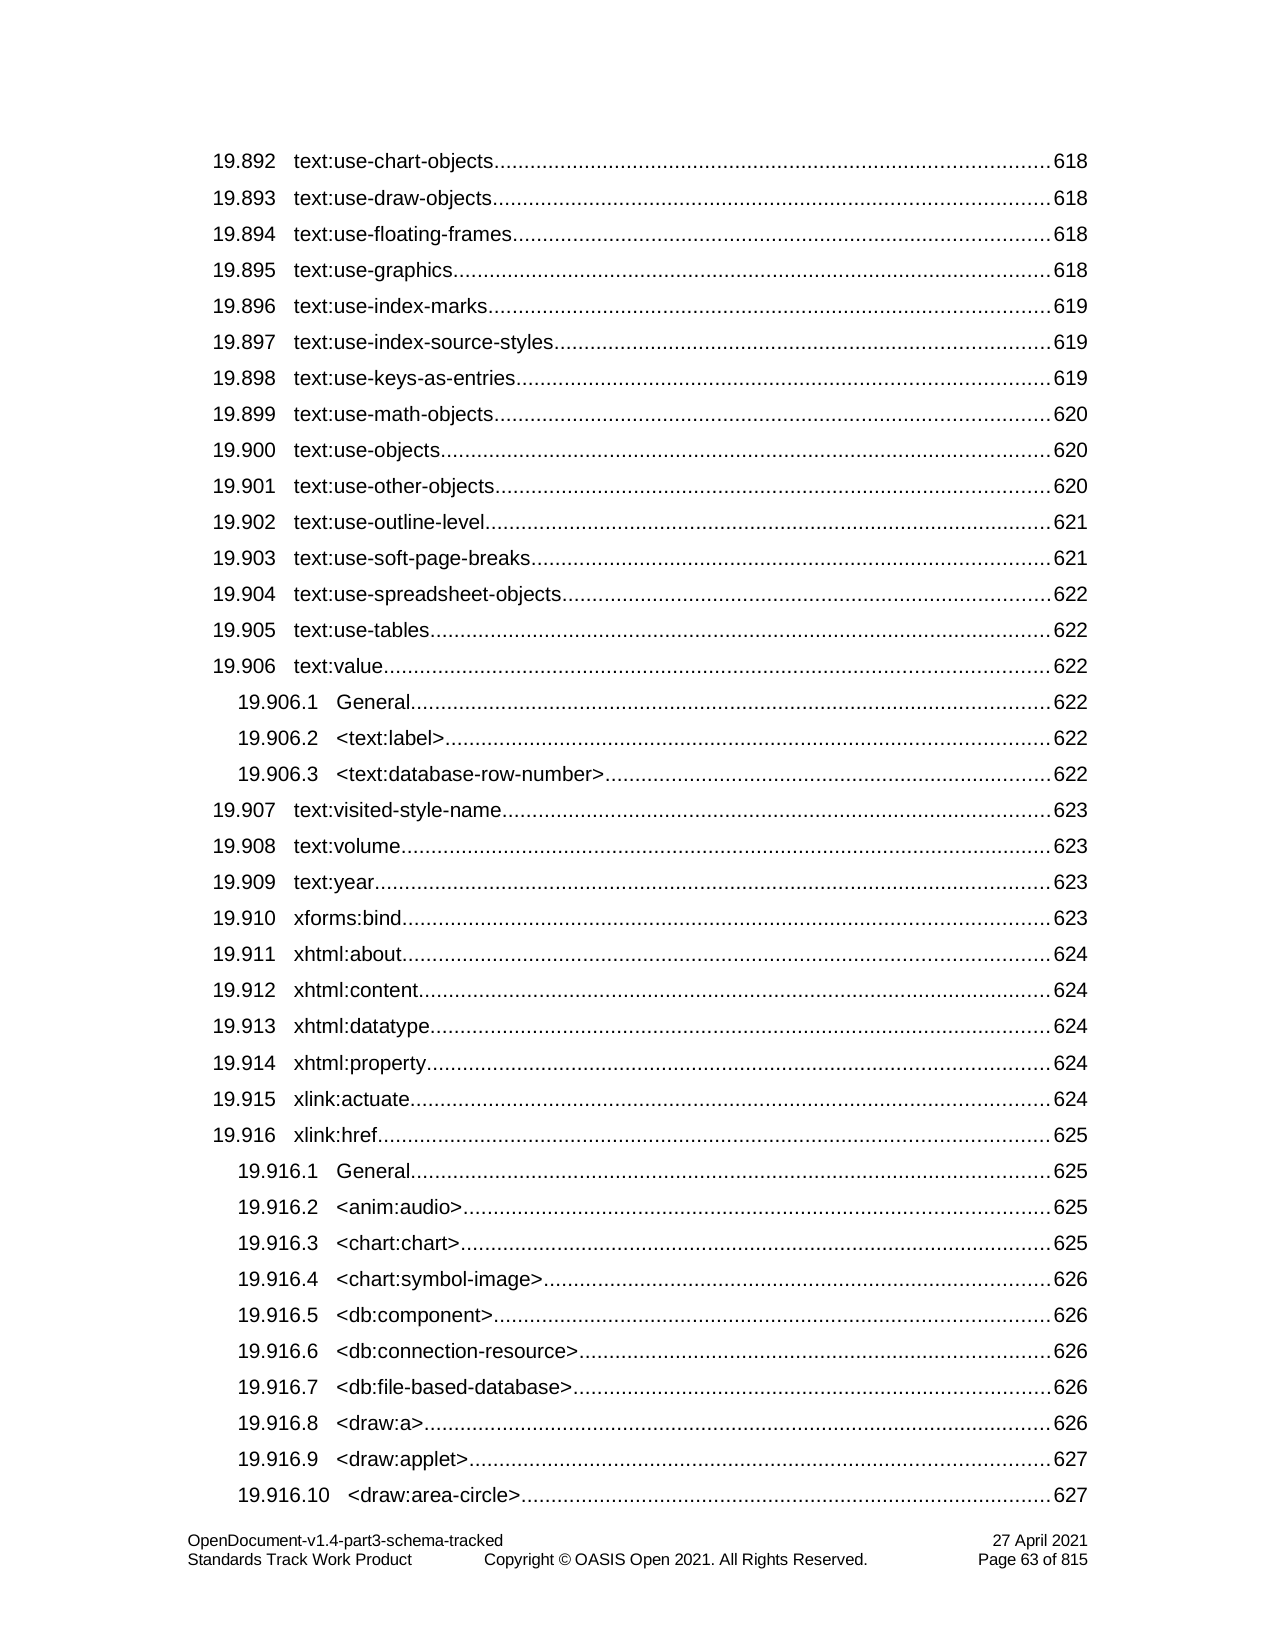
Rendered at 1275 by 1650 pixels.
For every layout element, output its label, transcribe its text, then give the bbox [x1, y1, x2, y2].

text 19.906.2 <text:label> 622 [237, 727, 1088, 750]
text 19.911 xhtml:about 624 [212, 943, 1088, 966]
text 19.906.1 General 622 [237, 691, 1088, 714]
text 19.916.8 <draw:a> 626 [237, 1411, 1088, 1435]
text 19.895 text:use-graphics 618 [212, 258, 1088, 282]
text 19.903 text:use-soft-page-breaks 621 [212, 546, 1088, 570]
text 19.916 xlink:href 625 [212, 1123, 1088, 1147]
text 19.912 xhtml:content 624 [212, 979, 1088, 1002]
text 19.916.3 <chart:chart> 625 [237, 1231, 1088, 1255]
text 19.901 text:use-other-objects 620 [212, 474, 1088, 498]
text 19.894 text:use-floating-frames 618 [212, 222, 1088, 246]
text 19.899 text:use-math-objects 620 [212, 402, 1088, 426]
text 19.908 text:volume 623 [212, 835, 1088, 858]
text 19.914 xhtml:property 624 [212, 1051, 1088, 1074]
text 19.904 text:use-spreadsheet-objects 622 [212, 582, 1088, 606]
text 19.916.2 <anim:audio> 625 [237, 1195, 1088, 1219]
text 19.898 text:use-keys-as-entries 619 [212, 366, 1088, 390]
text 19.906.3 <text:database-row-number> 622 [237, 763, 1088, 786]
text 19.900 text:use-objects 620 [212, 438, 1088, 462]
text 19.916.4 <chart:symbol-image> 626 [237, 1267, 1088, 1291]
text 19.909 text:year 623 [212, 871, 1088, 894]
text 19.916.10 <draw:area-circle> 627 [237, 1483, 1088, 1507]
text 19.896 text:use-index-marks 619 [212, 294, 1088, 318]
text 19.916.5 <db:component> 626 [237, 1303, 1088, 1327]
text 19.905 text:use-tables 622 [212, 618, 1088, 642]
text 19.892 text:use-chart-objects 618 [212, 150, 1088, 173]
text 19.897 text:use-index-source-styles 619 [212, 330, 1088, 354]
text 19.913 xhtml:datatype 624 [212, 1015, 1088, 1038]
text 19.916.6 <db:connection-resource> 626 [237, 1339, 1088, 1363]
text 19.916.9 <draw:applet> 627 [237, 1447, 1088, 1471]
text 19.906 text:value 622 [212, 654, 1088, 678]
text 19.916.7 <db:file-based-database> 626 [237, 1375, 1088, 1399]
text 19.916.1 General 625 [237, 1159, 1088, 1183]
text 19.893 text:use-draw-objects 618 [212, 186, 1088, 209]
text 19.907 text:visited-style-name 623 [212, 799, 1088, 822]
text 19.910 xforms:bind 623 [212, 907, 1088, 930]
text 19.902 text:use-outline-level 621 [212, 510, 1088, 534]
text 19.915 xlink:actuate 624 [212, 1087, 1088, 1111]
